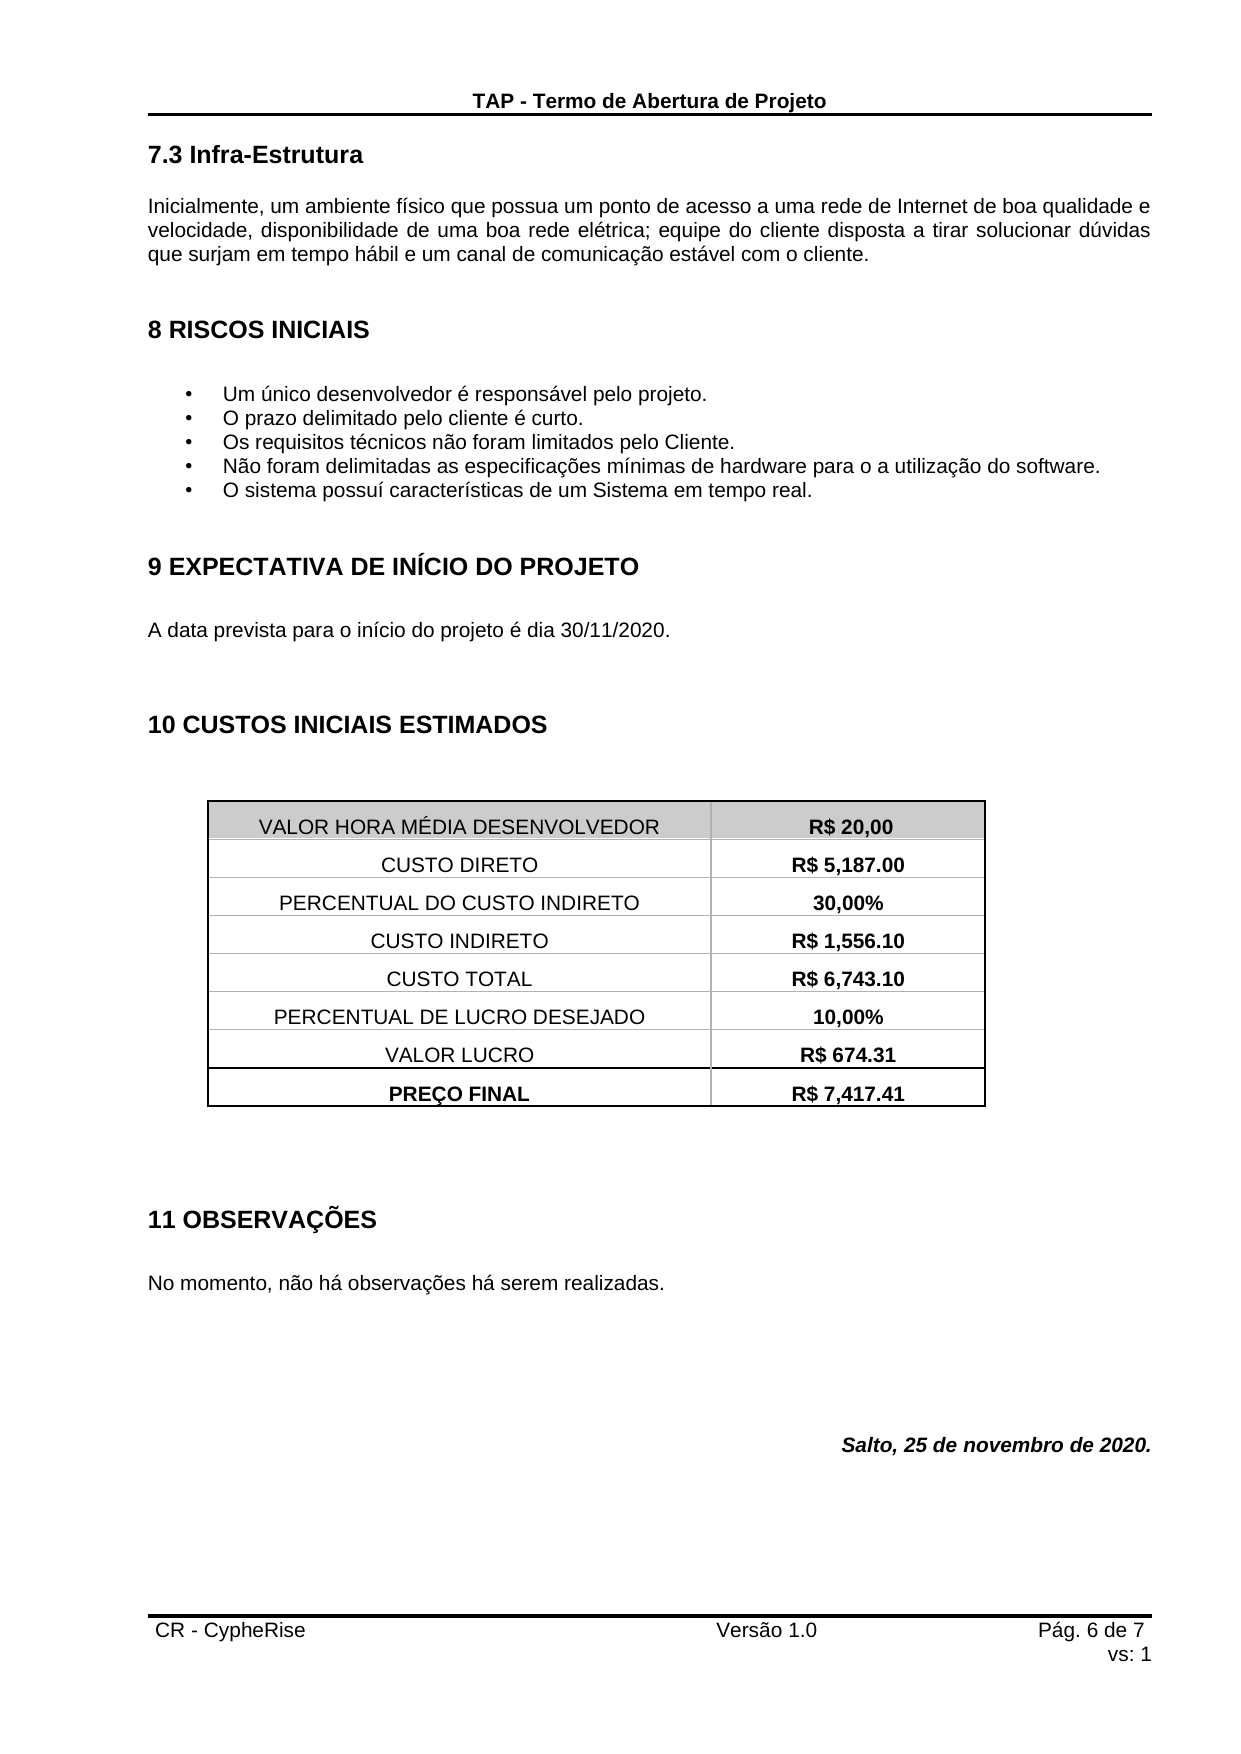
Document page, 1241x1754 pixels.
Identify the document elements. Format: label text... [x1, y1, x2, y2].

table_cell R$ 5.187,00 [712, 840, 984, 876]
list Um único desenvolvedor é responsável pelo projeto. [185, 382, 1152, 406]
list Não foram delimitadas as especificações mínimas de hardware para o a utilização do software. [185, 454, 1152, 478]
table_cell 30,00% [712, 878, 984, 914]
subtitle observações [148, 1205, 1152, 1233]
table_cell 10,00% [712, 992, 984, 1028]
table_cell Custo total [209, 954, 710, 991]
list Os requisitos técnicos não foram limitados pelo Cliente. [185, 430, 1152, 454]
list O sistema possuí características de um Sistema em tempo real. [185, 478, 1152, 502]
table_header R$ 20,00 [712, 802, 984, 838]
text A data prevista para o início do projeto é dia 30/11/2020. [148, 618, 1152, 642]
table_cell Custo indireto [209, 916, 710, 952]
list O prazo delimitado pelo cliente é curto. [185, 406, 1152, 430]
text Salto, 25 de novembro de 2020. [148, 1433, 1152, 1457]
subtitle EXPECTATIVA DE INÍCIO DO PROJETO [148, 552, 1152, 581]
table_cell Preço final [209, 1069, 710, 1105]
text No momento, não há observações há serem realizadas. [148, 1271, 1152, 1295]
table_cell R$ 1.556,10 [712, 916, 984, 952]
subtitle Infra-Estrutura [148, 140, 1152, 168]
table_cell Percentual de lucro desejado [209, 992, 710, 1028]
table_cell Valor lucro [209, 1030, 710, 1067]
subtitle custos iniciais estimados [148, 710, 1152, 739]
table_cell R$ 7.417,41 [712, 1069, 984, 1105]
table_cell R$ 6.743,10 [712, 954, 984, 991]
table_cell R$ 674,31 [712, 1030, 984, 1067]
table_header Valor hora média desenvolvedor [209, 802, 710, 838]
table_cell Percentual do custo indireto [209, 878, 710, 914]
table_cell Custo direto [209, 840, 710, 876]
subtitle Riscos iniciais [148, 315, 1152, 344]
text Inicialmente, um ambiente físico que possua um ponto de acesso a uma rede de Internet de boa qualidade e velocidade, disponibilidade de uma boa rede elétrica; equipe do cliente disposta a tirar solucionar dúvidas que surjam em tempo hábil e um canal de comunicação estável com o cliente. [148, 193, 1152, 265]
